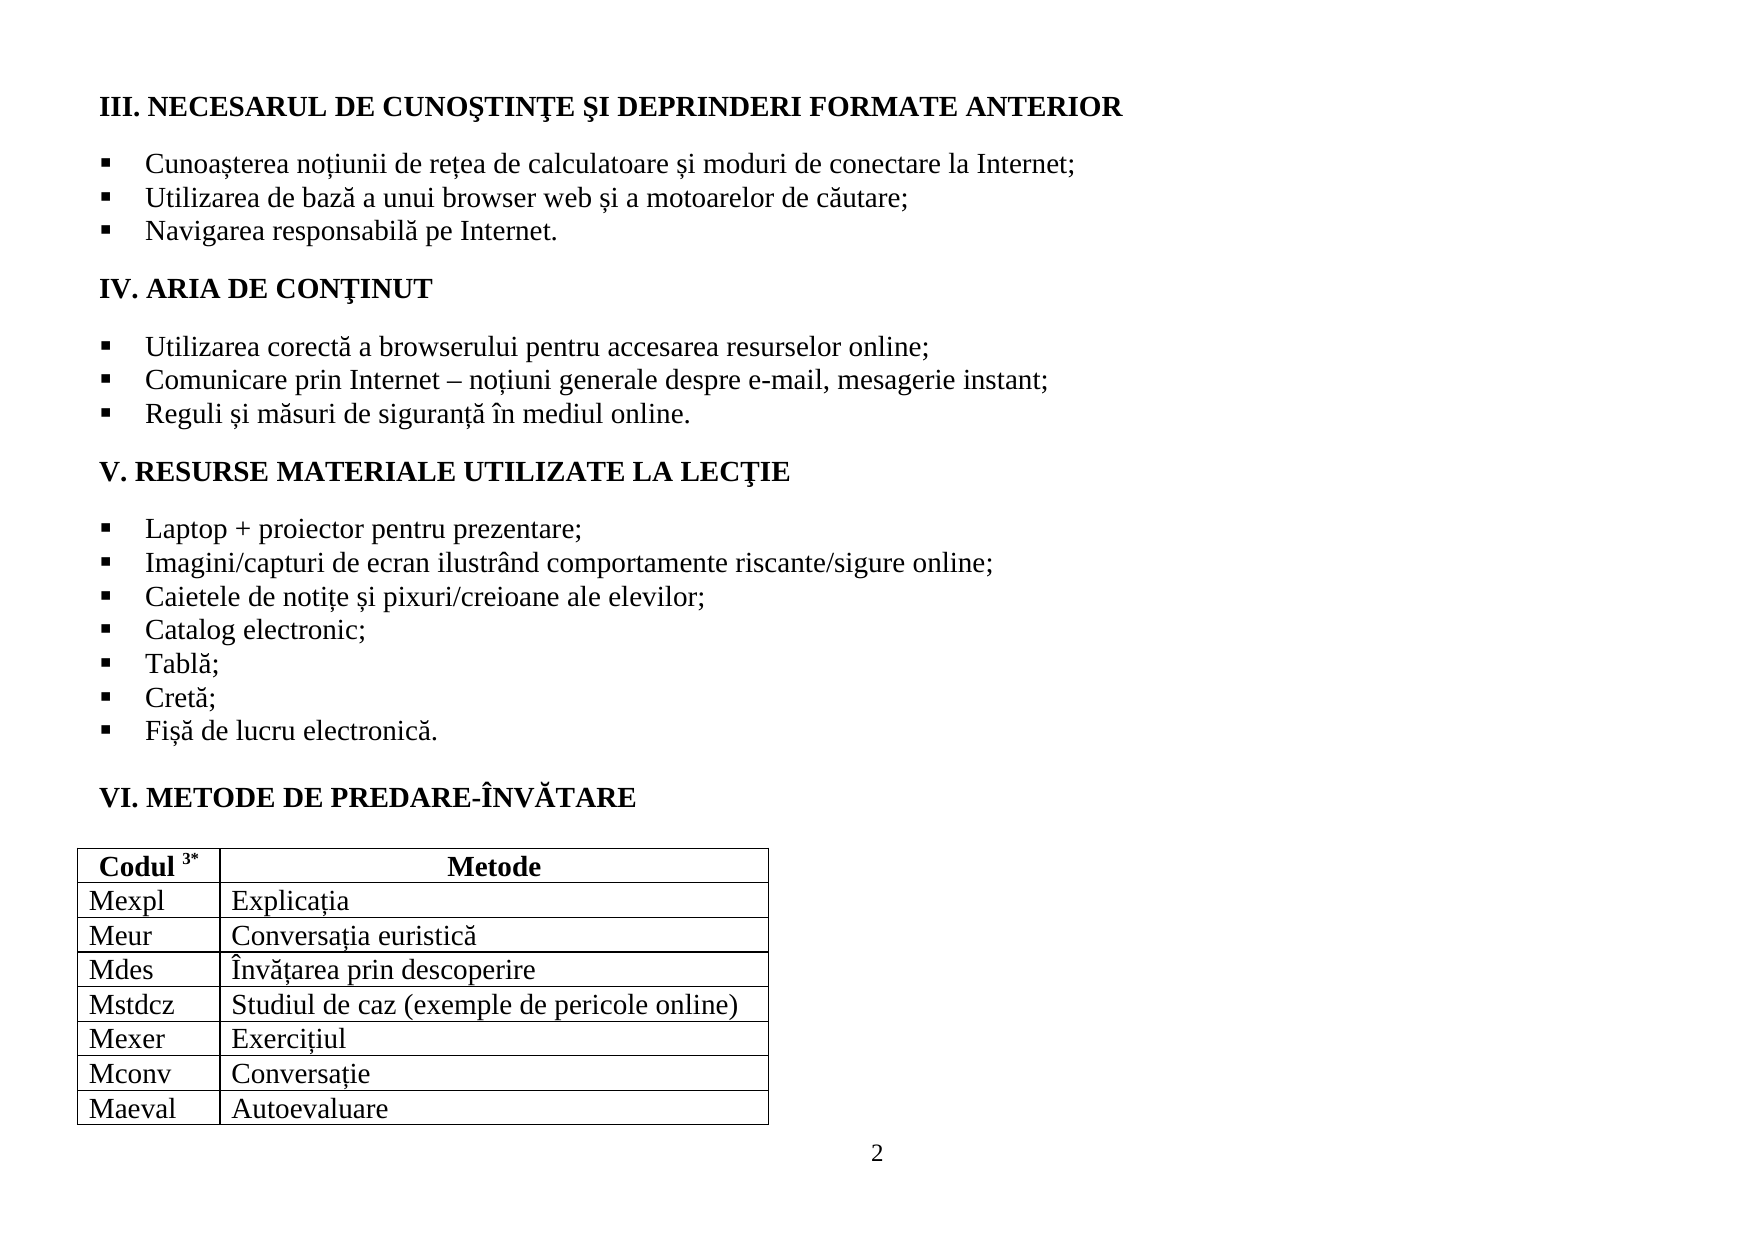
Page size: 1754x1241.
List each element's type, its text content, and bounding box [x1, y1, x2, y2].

table_cell Explicația [221, 883, 768, 917]
table_cell Învățarea prin descoperire [221, 953, 768, 986]
list Fișă de lucru electronică. [99, 713, 1665, 747]
list Caietele de notițe și pixuri/creioane ale elevilor; [99, 579, 1665, 612]
table_header Metode [221, 849, 768, 882]
table_cell Studiul de caz (exemple de pericole online) [221, 987, 768, 1021]
table_cell Meur [78, 918, 219, 951]
table_cell Mexer [78, 1022, 219, 1055]
text III. NECESARUL DE CUNOŞTINŢE ŞI DEPRINDERI FORMATE ANTERIOR [99, 89, 1665, 122]
list Cunoașterea noțiunii de rețea de calculatoare și moduri de conectare la Internet; [99, 146, 1665, 180]
list Navigarea responsabilă pe Internet. [99, 213, 1665, 247]
list Laptop + proiector pentru prezentare; [99, 511, 1665, 545]
text V. RESURSE MATERIALE UTILIZATE LA LECŢIE [99, 454, 1665, 487]
list Cretă; [99, 680, 1665, 713]
list Utilizarea corectă a browserului pentru accesarea resurselor online; [99, 329, 1665, 362]
table_cell Conversația euristică [221, 918, 768, 951]
table_cell Autoevaluare [221, 1091, 768, 1124]
list Tablă; [99, 646, 1665, 680]
table_cell Maeval [78, 1091, 219, 1124]
table_cell Mstdcz [78, 987, 219, 1021]
table_cell Exercițiul [221, 1022, 768, 1055]
list Reguli și măsuri de siguranță în mediul online. [99, 396, 1665, 430]
list Utilizarea de bază a unui browser web și a motoarelor de căutare; [99, 180, 1665, 213]
table_header Codul 3* [78, 849, 219, 882]
table_cell Mconv [78, 1056, 219, 1090]
list Comunicare prin Internet – noțiuni generale despre e-mail, mesagerie instant; [99, 362, 1665, 396]
text VI. METODE DE PREDARE-ÎNVĂTARE [99, 781, 1665, 814]
list Imagini/capturi de ecran ilustrând comportamente riscante/sigure online; [99, 545, 1665, 579]
table_cell Conversație [221, 1056, 768, 1090]
table_cell Mexpl [78, 883, 219, 917]
table_cell Mdes [78, 953, 219, 986]
text IV. ARIA DE CONŢINUT [99, 271, 1665, 305]
list Catalog electronic; [99, 612, 1665, 646]
